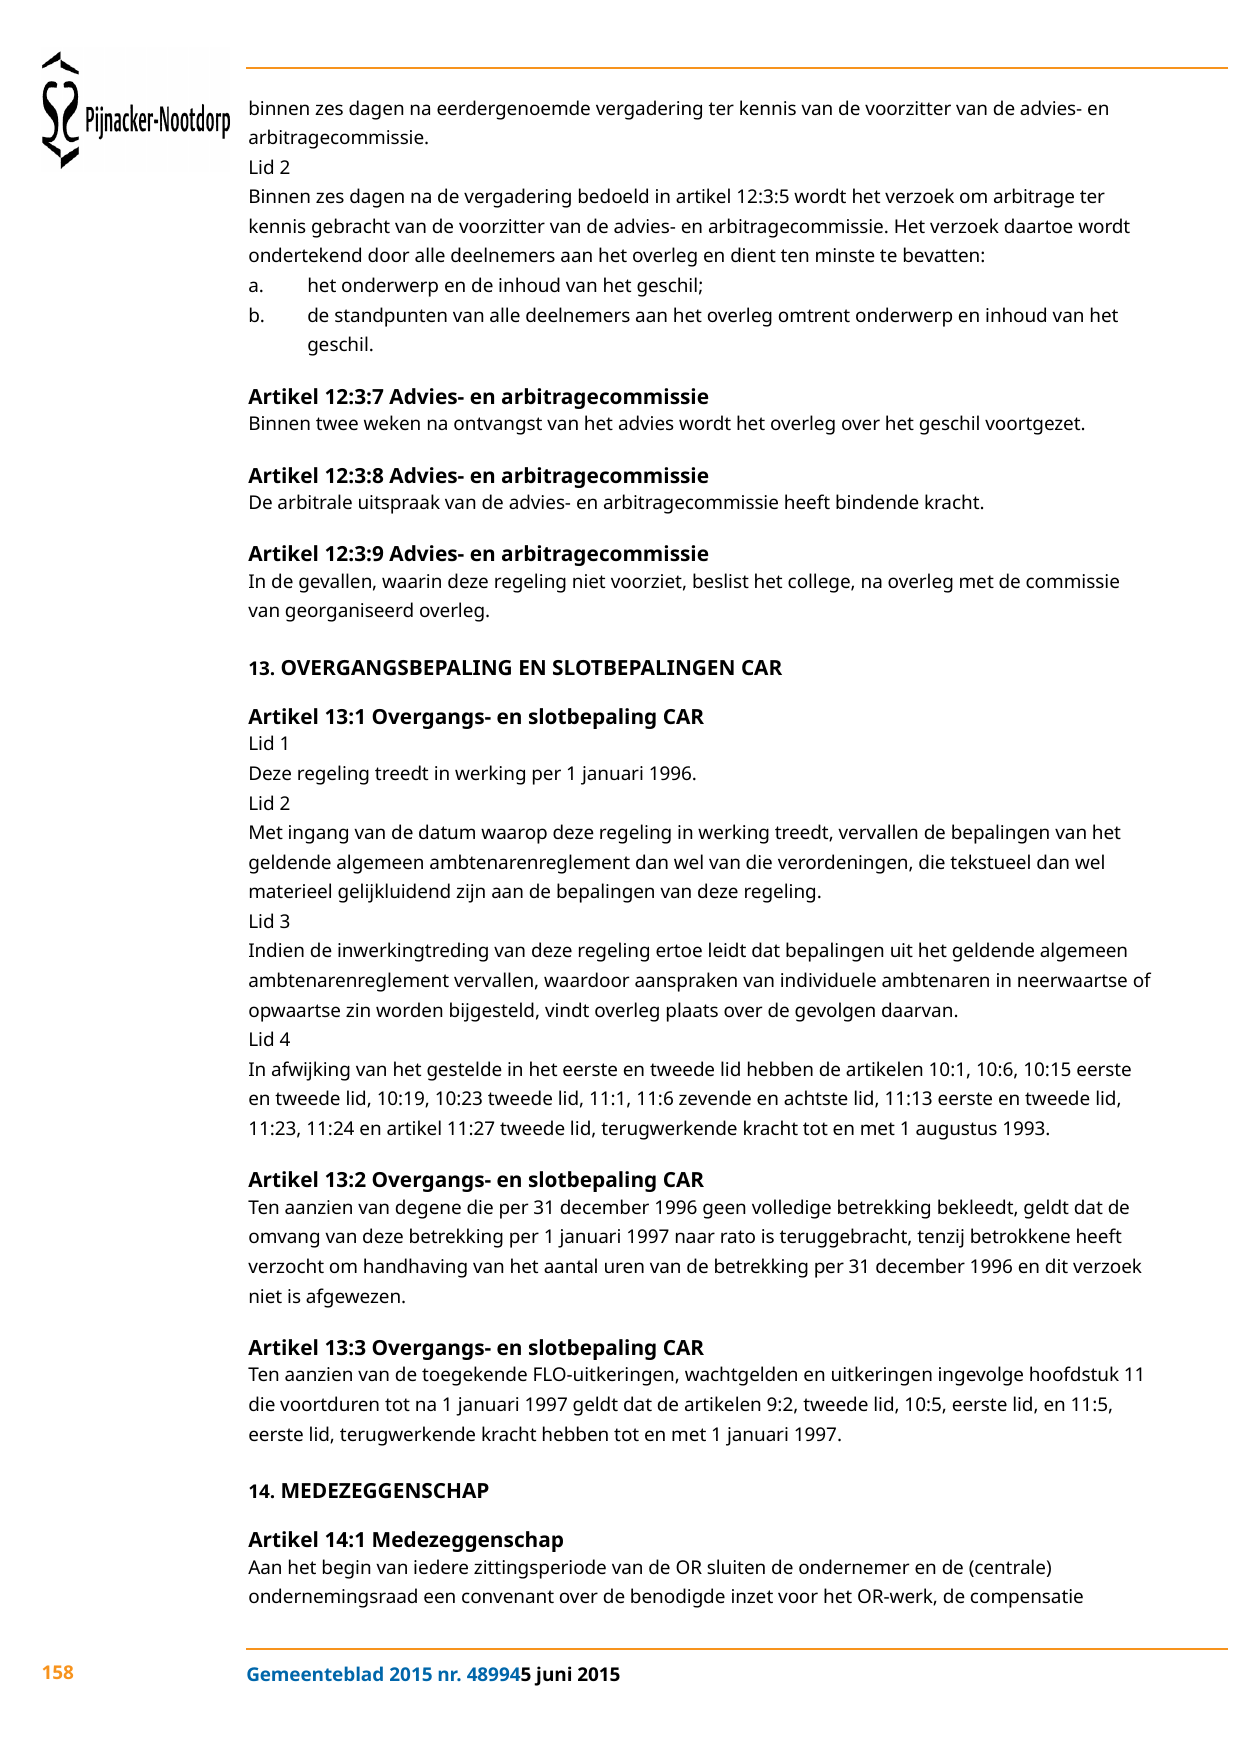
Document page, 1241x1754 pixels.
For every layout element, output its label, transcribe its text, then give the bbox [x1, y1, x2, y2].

text 13. OVERGANGSBEPALING EN SLOTBEPALINGEN CAR [248, 653, 1152, 681]
text Lid 3 [248, 908, 1152, 934]
text Artikel 12:3:7 Advies- en arbitragecommissie [248, 382, 1152, 410]
text Deze regeling treedt in werking per 1 januari 1996. [248, 760, 1152, 786]
list de standpunten van alle deelnemers aan het overleg omtrent onderwerp en inhoud van het geschil. [248, 302, 1152, 357]
text Lid 2 [248, 154, 1152, 180]
text Ten aanzien van degene die per 31 december 1996 geen volledige betrekking bekleedt, geldt dat de omvang van deze betrekking per 1 januari 1997 naar rato is teruggebracht, tenzij betrokkene heeft verzocht om handhaving van het aantal uren van de betrekking per 31 december 1996 en dit verzoek niet is afgewezen. [248, 1194, 1152, 1308]
text Binnen twee weken na ontvangst van het advies wordt het overleg over het geschil voortgezet. [248, 410, 1152, 436]
text binnen zes dagen na eerdergenoemde vergadering ter kennis van de voorzitter van de advies- en arbitragecommissie. [248, 95, 1152, 150]
text Met ingang van de datum waarop deze regeling in werking treedt, vervallen de bepalingen van het geldende algemeen ambtenarenreglement dan wel van die verordeningen, die tekstueel dan wel materieel gelijkluidend zijn aan de bepalingen van deze regeling. [248, 819, 1152, 904]
text Lid 2 [248, 790, 1152, 816]
text In de gevallen, waarin deze regeling niet voorziet, beslist het college, na overleg met de commissie van georganiseerd overleg. [248, 568, 1152, 623]
text Artikel 13:3 Overgangs- en slotbepaling CAR [248, 1333, 1152, 1362]
text Ten aanzien van de toegekende FLO-uitkeringen, wachtgelden en uitkeringen ingevolge hoofdstuk 11 die voortduren tot na 1 januari 1997 geldt dat de artikelen 9:2, tweede lid, 10:5, eerste lid, en 11:5, eerste lid, terugwerkende kracht hebben tot en met 1 januari 1997. [248, 1362, 1152, 1447]
text Lid 1 [248, 731, 1152, 756]
text Lid 4 [248, 1026, 1152, 1052]
text Artikel 12:3:9 Advies- en arbitragecommissie [248, 539, 1152, 568]
text Binnen zes dagen na de vergadering bedoeld in artikel 12:3:5 wordt het verzoek om arbitrage ter kennis gebracht van de voorzitter van de advies- en arbitragecommissie. Het verzoek daartoe wordt ondertekend door alle deelnemers aan het overleg en dient ten minste te bevatten: [248, 183, 1152, 268]
text Artikel 13:2 Overgangs- en slotbepaling CAR [248, 1166, 1152, 1194]
text Aan het begin van iedere zittingsperiode van de OR sluiten de ondernemer en de (centrale) ondernemingsraad een convenant over de benodigde inzet voor het OR-werk, de compensatie [248, 1554, 1152, 1609]
text Artikel 13:1 Overgangs- en slotbepaling CAR [248, 702, 1152, 731]
text Indien de inwerkingtreding van deze regeling ertoe leidt dat bepalingen uit het geldende algemeen ambtenarenreglement vervallen, waardoor aanspraken van individuele ambtenaren in neerwaartse of opwaartse zin worden bijgesteld, vindt overleg plaats over de gevolgen daarvan. [248, 938, 1152, 1023]
text De arbitrale uitspraak van de advies- en arbitragecommissie heeft bindende kracht. [248, 489, 1152, 515]
picture [41, 47, 231, 172]
text In afwijking van het gestelde in het eerste en tweede lid hebben de artikelen 10:1, 10:6, 10:15 eerste en tweede lid, 10:19, 10:23 tweede lid, 11:1, 11:6 zevende en achtste lid, 11:13 eerste en tweede lid, 11:23, 11:24 en artikel 11:27 tweede lid, terugwerkende kracht tot en met 1 augustus 1993. [248, 1056, 1152, 1141]
text Artikel 12:3:8 Advies- en arbitragecommissie [248, 461, 1152, 489]
list het onderwerp en de inhoud van het geschil; [248, 272, 1152, 298]
text Artikel 14:1 Medezeggenschap [248, 1525, 1152, 1554]
text 14. MEDEZEGGENSCHAP [248, 1476, 1152, 1504]
